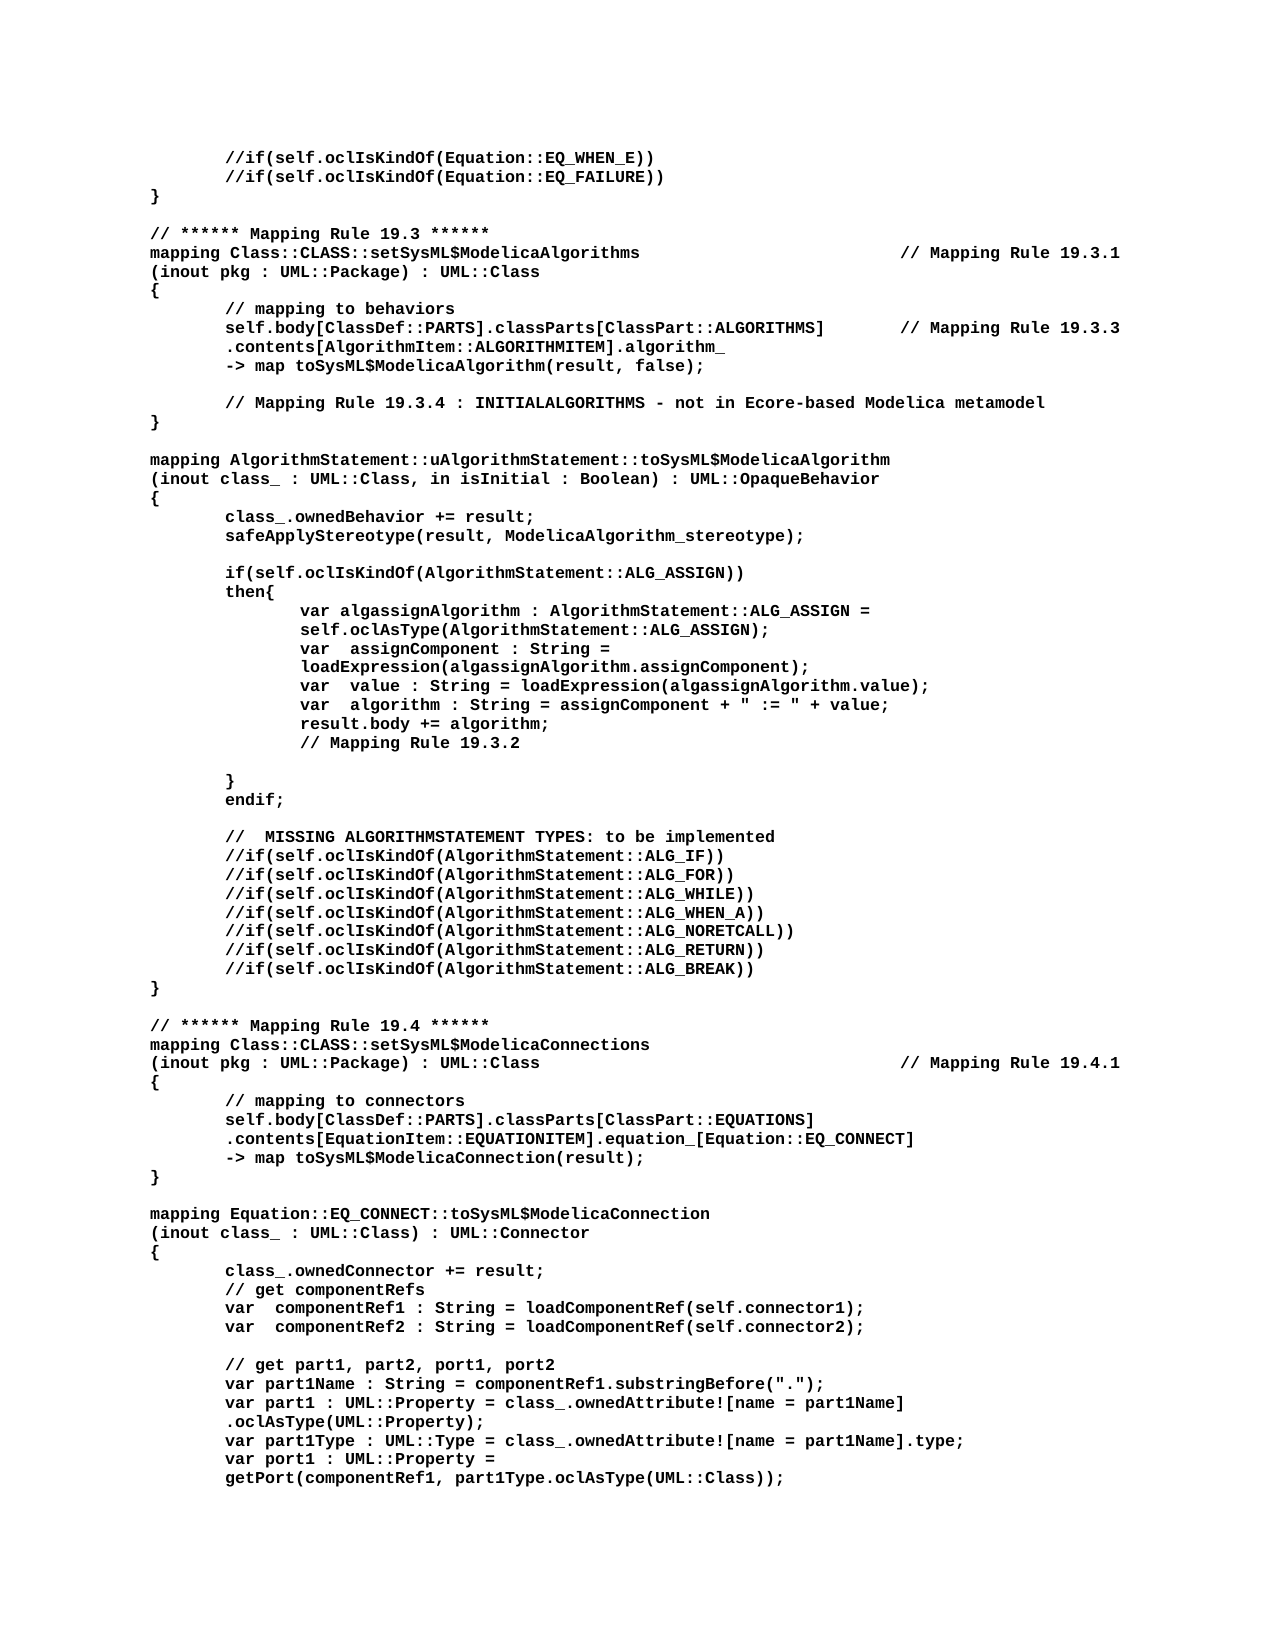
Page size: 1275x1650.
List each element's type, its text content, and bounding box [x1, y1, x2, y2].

text { [150, 282, 1125, 301]
text // MISSING ALGORITHMSTATEMENT TYPES: to be implemented [150, 829, 1125, 848]
text class_.ownedBehavior += result; [150, 508, 1125, 527]
text loadExpression(algassignAlgorithm.assignComponent); [150, 659, 1125, 678]
text var assignComponent : String = [150, 640, 1125, 659]
text { [150, 1074, 1125, 1093]
text //if(self.oclIsKindOf(AlgorithmStatement::ALG_WHILE)) [150, 885, 1125, 904]
text (inout pkg : UML::Package) : UML::Class // Mapping Rule 19.4.1 [150, 1055, 1125, 1074]
text //if(self.oclIsKindOf(AlgorithmStatement::ALG_NORETCALL)) [150, 923, 1125, 942]
text var algorithm : String = assignComponent + " := " + value; [150, 697, 1125, 716]
text // get part1, part2, port1, port2 [150, 1357, 1125, 1376]
text { [150, 1243, 1125, 1262]
text var componentRef2 : String = loadComponentRef(self.connector2); [150, 1319, 1125, 1338]
text var part1Type : UML::Type = class_.ownedAttribute![name = part1Name].type; [150, 1432, 1125, 1451]
text var part1 : UML::Property = class_.ownedAttribute![name = part1Name] [150, 1394, 1125, 1413]
text // mapping to behaviors [150, 301, 1125, 320]
text } [150, 188, 1125, 207]
text // Mapping Rule 19.3.4 : INITIALALGORITHMS - not in Ecore-based Modelica metamodel [150, 395, 1125, 414]
text //if(self.oclIsKindOf(AlgorithmStatement::ALG_FOR)) [150, 866, 1125, 885]
text endif; [150, 791, 1125, 810]
text // get componentRefs [150, 1281, 1125, 1300]
text //if(self.oclIsKindOf(Equation::EQ_FAILURE)) [150, 169, 1125, 188]
text self.body[ClassDef::PARTS].classParts[ClassPart::EQUATIONS] [150, 1112, 1125, 1130]
text self.body[ClassDef::PARTS].classParts[ClassPart::ALGORITHMS] // Mapping Rule 19.3.3 [150, 320, 1125, 338]
text (inout class_ : UML::Class) : UML::Connector [150, 1225, 1125, 1243]
text class_.ownedConnector += result; [150, 1262, 1125, 1281]
text if(self.oclIsKindOf(AlgorithmStatement::ALG_ASSIGN)) [150, 565, 1125, 584]
text mapping Class::CLASS::setSysML$ModelicaConnections [150, 1036, 1125, 1055]
text (inout pkg : UML::Package) : UML::Class [150, 263, 1125, 282]
text //if(self.oclIsKindOf(AlgorithmStatement::ALG_BREAK)) [150, 961, 1125, 979]
text { [150, 489, 1125, 508]
text .oclAsType(UML::Property); [150, 1413, 1125, 1432]
text //if(self.oclIsKindOf(AlgorithmStatement::ALG_IF)) [150, 848, 1125, 866]
text .contents[AlgorithmItem::ALGORITHMITEM].algorithm_ [150, 338, 1125, 357]
text .contents[EquationItem::EQUATIONITEM].equation_[Equation::EQ_CONNECT] [150, 1130, 1125, 1149]
text mapping Class::CLASS::setSysML$ModelicaAlgorithms // Mapping Rule 19.3.1 [150, 244, 1125, 263]
text } [150, 1168, 1125, 1187]
text var part1Name : String = componentRef1.substringBefore("."); [150, 1376, 1125, 1394]
text //if(self.oclIsKindOf(Equation::EQ_WHEN_E)) [150, 150, 1125, 169]
text safeApplyStereotype(result, ModelicaAlgorithm_stereotype); [150, 527, 1125, 546]
text // ****** Mapping Rule 19.4 ****** [150, 1017, 1125, 1036]
text // mapping to connectors [150, 1093, 1125, 1112]
text } [150, 772, 1125, 791]
text -> map toSysML$ModelicaAlgorithm(result, false); [150, 357, 1125, 376]
text var port1 : UML::Property = [150, 1451, 1125, 1470]
text self.oclAsType(AlgorithmStatement::ALG_ASSIGN); [150, 621, 1125, 640]
text } [150, 414, 1125, 433]
text // ****** Mapping Rule 19.3 ****** [150, 225, 1125, 244]
text -> map toSysML$ModelicaConnection(result); [150, 1149, 1125, 1168]
text (inout class_ : UML::Class, in isInitial : Boolean) : UML::OpaqueBehavior [150, 471, 1125, 489]
text var algassignAlgorithm : AlgorithmStatement::ALG_ASSIGN = [150, 602, 1125, 621]
text getPort(componentRef1, part1Type.oclAsType(UML::Class)); [150, 1470, 1125, 1489]
text result.body += algorithm; // Mapping Rule 19.3.2 [150, 716, 1125, 753]
text //if(self.oclIsKindOf(AlgorithmStatement::ALG_RETURN)) [150, 942, 1125, 961]
text mapping AlgorithmStatement::uAlgorithmStatement::toSysML$ModelicaAlgorithm [150, 452, 1125, 471]
text var value : String = loadExpression(algassignAlgorithm.value); [150, 678, 1125, 697]
text } [150, 979, 1125, 998]
text var componentRef1 : String = loadComponentRef(self.connector1); [150, 1300, 1125, 1319]
text //if(self.oclIsKindOf(AlgorithmStatement::ALG_WHEN_A)) [150, 904, 1125, 923]
text then{ [150, 584, 1125, 602]
text mapping Equation::EQ_CONNECT::toSysML$ModelicaConnection [150, 1206, 1125, 1225]
